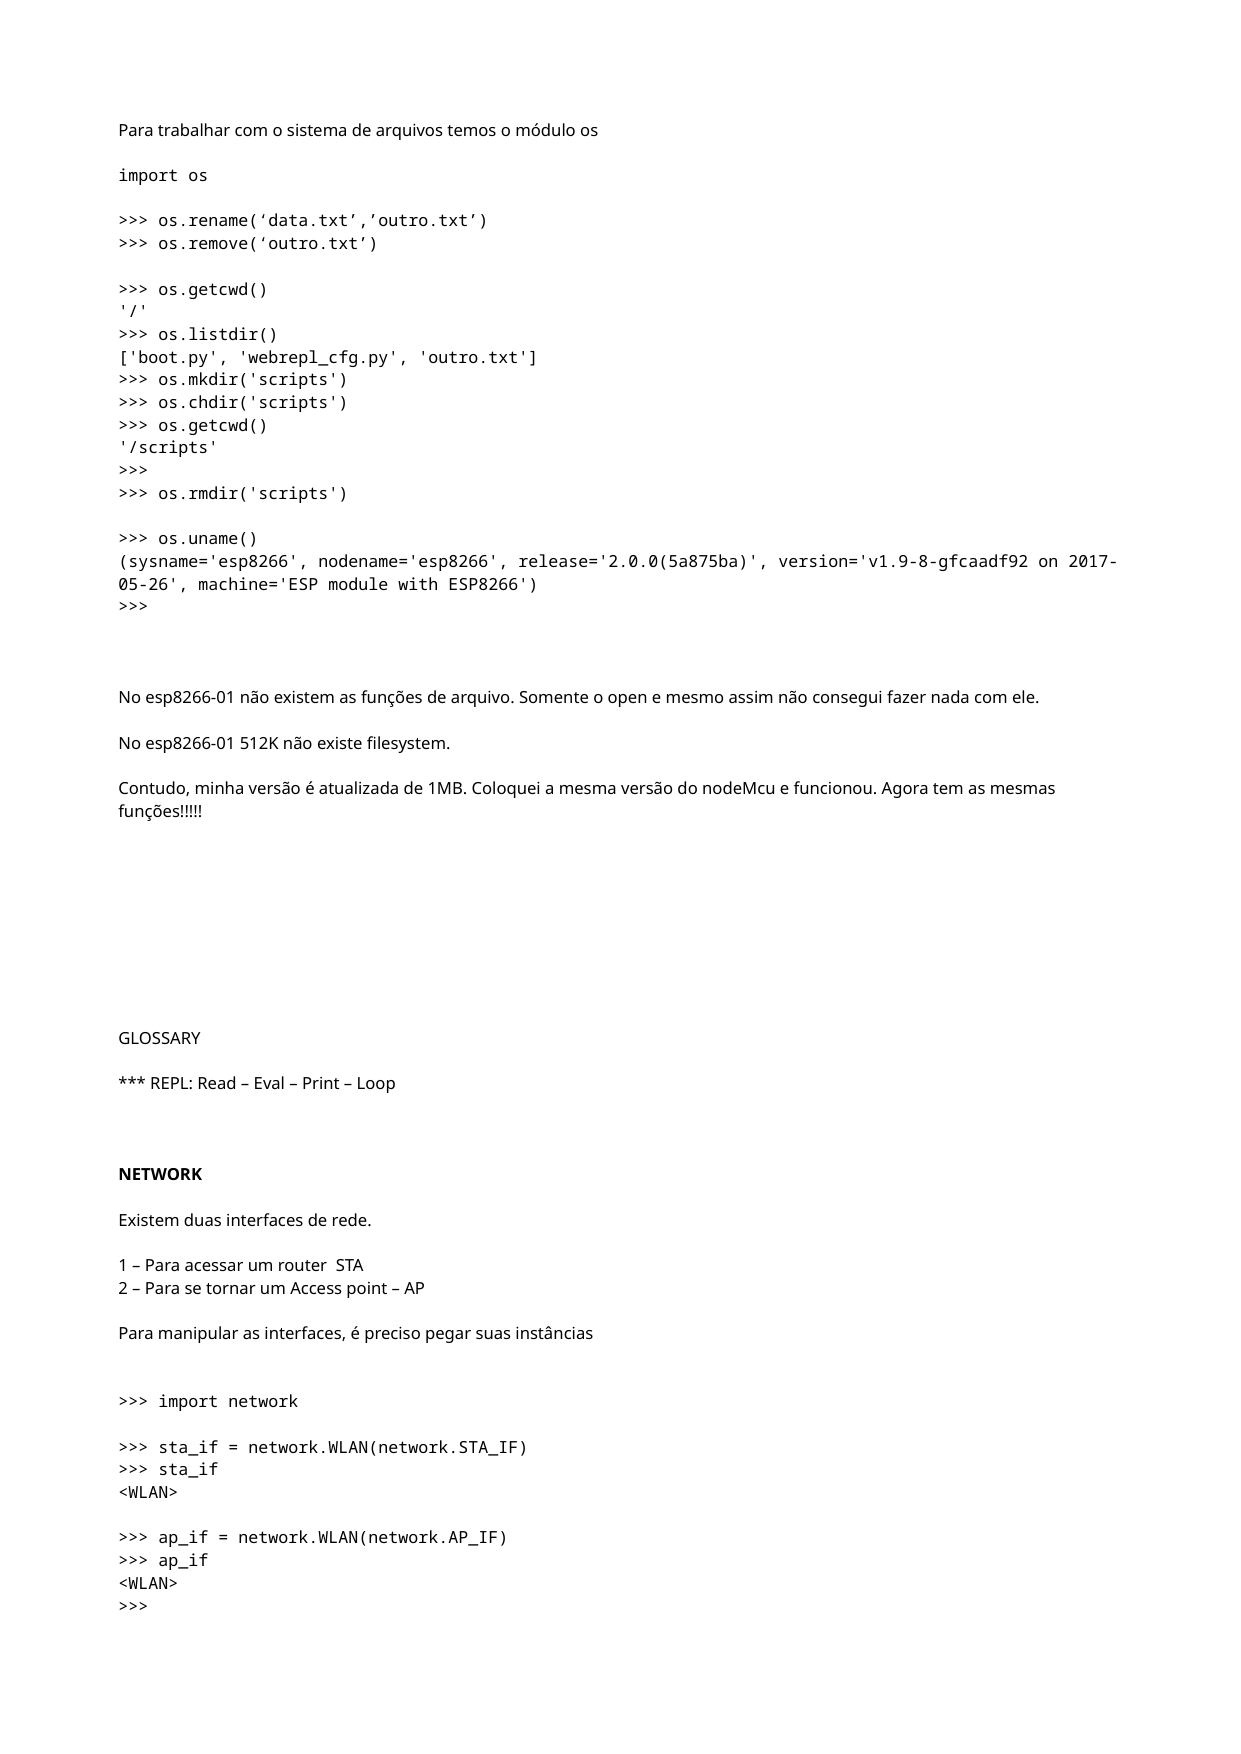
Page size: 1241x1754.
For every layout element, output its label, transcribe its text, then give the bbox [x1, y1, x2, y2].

text '/scripts' [118, 436, 1122, 459]
text >>> ap_if [118, 1549, 1122, 1571]
text (sysname='esp8266', nodename='esp8266', release='2.0.0(5a875ba)', version='v1.9-8-gfcaadf92 on 2017-05-26', machine='ESP module with ESP8266') [118, 549, 1122, 595]
text <WLAN> [118, 1481, 1122, 1503]
text >>> sta_if = network.WLAN(network.STA_IF) [118, 1435, 1122, 1458]
text >>> sta_if [118, 1458, 1122, 1481]
text >>> os.getcwd() [118, 277, 1122, 300]
text Contudo, minha versão é atualizada de 1MB. Coloquei a mesma versão do nodeMcu e funcionou. Agora tem as mesmas funções!!!!! [118, 777, 1122, 822]
text NETWORK [118, 1163, 1122, 1185]
text Para trabalhar com o sistema de arquivos temos o módulo os [118, 118, 1122, 141]
text >>> os.rmdir('scripts') [118, 481, 1122, 504]
text >>> os.remove(‘outro.txt’) [118, 232, 1122, 254]
text No esp8266-01 não existem as funções de arquivo. Somente o open e mesmo assim não consegui fazer nada com ele. [118, 686, 1122, 708]
text import os [118, 163, 1122, 186]
text *** REPL: Read – Eval – Print – Loop [118, 1072, 1122, 1094]
text Existem duas interfaces de rede. [118, 1208, 1122, 1231]
text >>> [118, 595, 1122, 618]
text >>> os.rename(‘data.txt’,’outro.txt’) [118, 209, 1122, 232]
text >>> os.uname() [118, 527, 1122, 549]
text >>> os.getcwd() [118, 413, 1122, 436]
text <WLAN> [118, 1571, 1122, 1594]
text Para manipular as interfaces, é preciso pegar suas instâncias [118, 1322, 1122, 1344]
text ['boot.py', 'webrepl_cfg.py', 'outro.txt'] [118, 345, 1122, 368]
text >>> import network [118, 1390, 1122, 1412]
text 1 – Para acessar um router STA [118, 1253, 1122, 1276]
text >>> os.listdir() [118, 322, 1122, 345]
text >>> ap_if = network.WLAN(network.AP_IF) [118, 1526, 1122, 1549]
text No esp8266-01 512K não existe filesystem. [118, 731, 1122, 754]
text >>> [118, 1594, 1122, 1617]
text 2 – Para se tornar um Access point – AP [118, 1276, 1122, 1299]
text >>> [118, 459, 1122, 481]
text '/' [118, 300, 1122, 322]
text GLOSSARY [118, 1026, 1122, 1049]
text >>> os.chdir('scripts') [118, 391, 1122, 413]
text >>> os.mkdir('scripts') [118, 368, 1122, 391]
